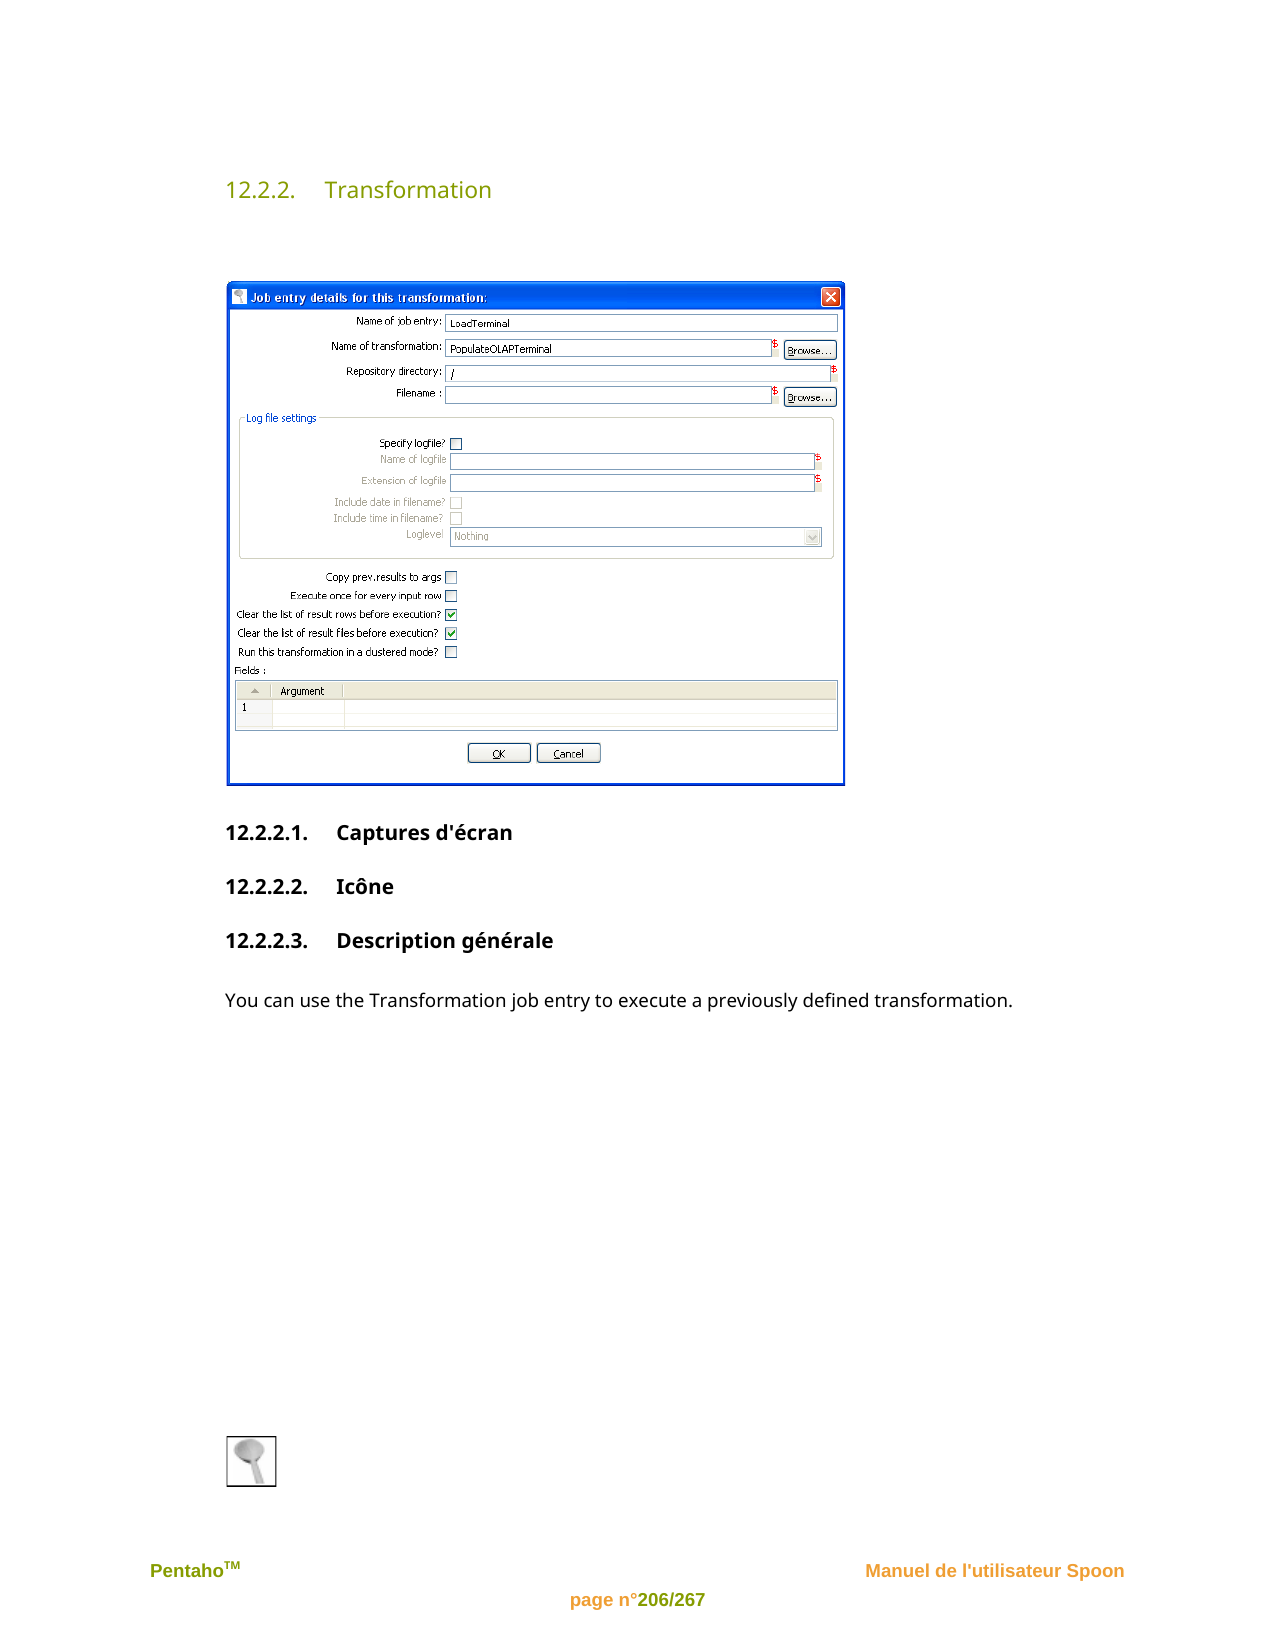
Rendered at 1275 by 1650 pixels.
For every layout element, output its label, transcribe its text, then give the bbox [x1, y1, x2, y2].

subtitle Captures d'écran [225, 229, 1125, 846]
subtitle Transformation [225, 175, 1125, 204]
picture [226, 281, 846, 786]
picture [226, 1436, 277, 1487]
text You can use the Transformation job entry to execute a previously defined transformation. [225, 984, 1125, 1013]
subtitle Icône [225, 871, 1125, 900]
subtitle Description générale [225, 925, 1125, 954]
